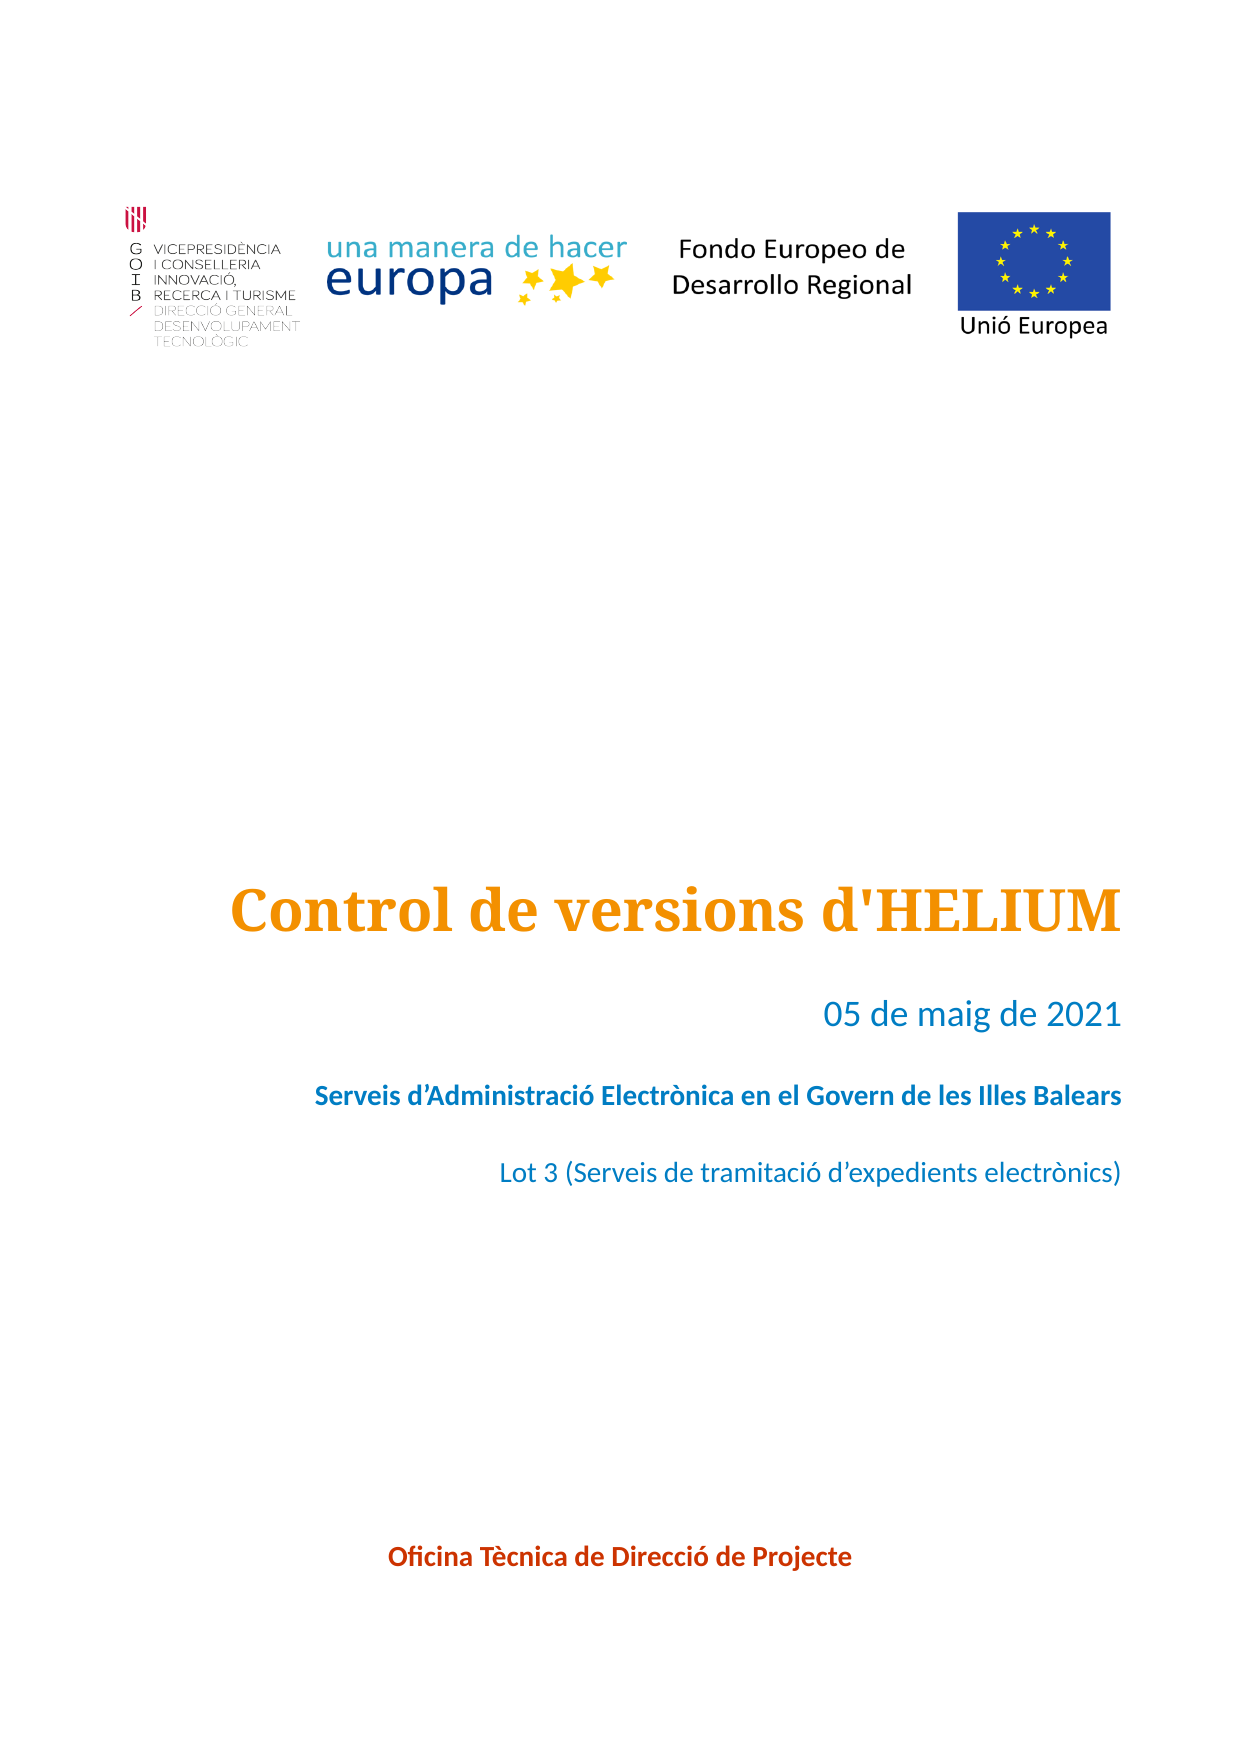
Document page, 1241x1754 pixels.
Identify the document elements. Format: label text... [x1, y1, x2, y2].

text 05 de maig de 2021 [118, 990, 1122, 1036]
text Serveis d’Administració Electrònica en el Govern de les Illes Balears [118, 1077, 1122, 1113]
text Lot 3 (Serveis de tramitació d’expedients electrònics) [118, 1154, 1122, 1189]
picture [321, 202, 1122, 352]
text Oficina Tècnica de Direcció de Projecte [118, 1538, 1122, 1574]
picture [118, 202, 308, 351]
text Control de versions d'HELIUM [118, 869, 1122, 949]
